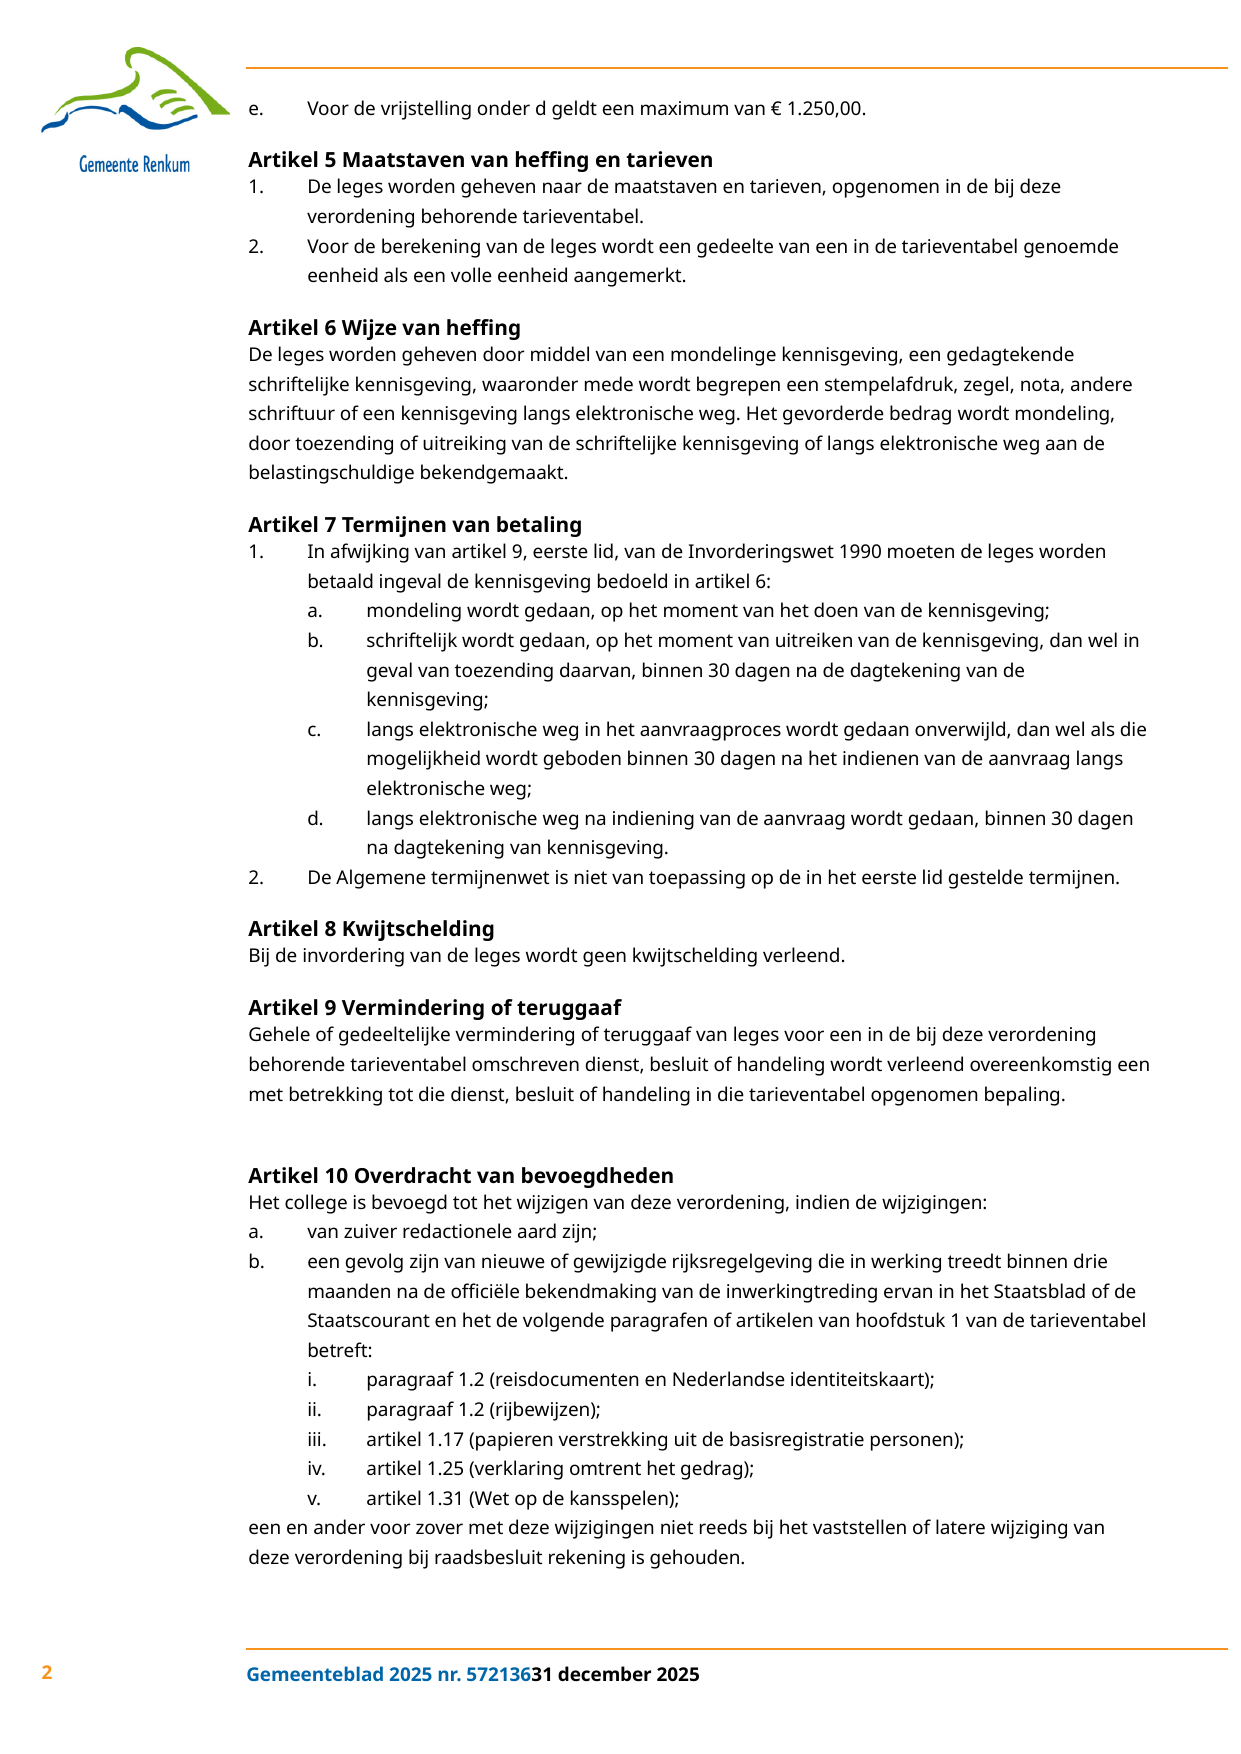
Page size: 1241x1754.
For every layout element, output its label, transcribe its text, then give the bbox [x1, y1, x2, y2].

text Artikel 8 Kwijtschelding [248, 914, 1152, 943]
list In afwijking van artikel 9, eerste lid, van de Invorderingswet 1990 moeten de leges worden betaald ingeval de kennisgeving bedoeld in artikel 6: [248, 538, 1152, 594]
text Het college is bevoegd tot het wijzigen van deze verordening, indien de wijzigingen: [248, 1189, 1152, 1215]
list artikel 1.17 (papieren verstrekking uit de basisregistratie personen); [307, 1426, 1152, 1452]
list van zuiver redactionele aard zijn; [248, 1219, 1152, 1244]
list mondeling wordt gedaan, op het moment van het doen van de kennisgeving; [307, 598, 1152, 623]
list schriftelijk wordt gedaan, op het moment van uitreiken van de kennisgeving, dan wel in geval van toezending daarvan, binnen 30 dagen na de dagtekening van de kennisgeving; [307, 627, 1152, 712]
list artikel 1.31 (Wet op de kansspelen); [307, 1485, 1152, 1511]
list artikel 1.25 (verklaring omtrent het gedrag); [307, 1455, 1152, 1481]
list De Algemene termijnenwet is niet van toepassing op de in het eerste lid gestelde termijnen. [248, 864, 1152, 889]
text Gehele of gedeeltelijke vermindering of teruggaaf van leges voor een in de bij deze verordening behorende tarieventabel omschreven dienst, besluit of handeling wordt verleend overeenkomstig een met betrekking tot die dienst, besluit of handeling in die tarieventabel opgenomen bepaling. [248, 1022, 1152, 1106]
text Artikel 6 Wijze van heffing [248, 313, 1152, 341]
text De leges worden geheven door middel van een mondelinge kennisgeving, een gedagtekende schriftelijke kennisgeving, waaronder mede wordt begrepen een stempelafdruk, zegel, nota, andere schriftuur of een kennisgeving langs elektronische weg. Het gevorderde bedrag wordt mondeling, door toezending of uitreiking van de schriftelijke kennisgeving of langs elektronische weg aan de belastingschuldige bekendgemaakt. [248, 341, 1152, 485]
text Bij de invordering van de leges wordt geen kwijtschelding verleend. [248, 943, 1152, 968]
text Artikel 9 Vermindering of teruggaaf [248, 993, 1152, 1022]
list paragraaf 1.2 (reisdocumenten en Nederlandse identiteitskaart); [307, 1367, 1152, 1392]
text Artikel 10 Overdracht van bevoegdheden [248, 1161, 1152, 1189]
text Artikel 5 Maatstaven van heffing en tarieven [248, 145, 1152, 174]
list langs elektronische weg in het aanvraagproces wordt gedaan onverwijld, dan wel als die mogelijkheid wordt geboden binnen 30 dagen na het indienen van de aanvraag langs elektronische weg; [307, 716, 1152, 801]
list Voor de vrijstelling onder d geldt een maximum van € 1.250,00. [248, 95, 1152, 121]
list langs elektronische weg na indiening van de aanvraag wordt gedaan, binnen 30 dagen na dagtekening van kennisgeving. [307, 805, 1152, 860]
picture [41, 47, 231, 172]
list Voor de berekening van de leges wordt een gedeelte van een in de tarieventabel genoemde eenheid als een volle eenheid aangemerkt. [248, 233, 1152, 288]
list De leges worden geheven naar de maatstaven en tarieven, opgenomen in de bij deze verordening behorende tarieventabel. [248, 174, 1152, 229]
list een gevolg zijn van nieuwe of gewijzigde rijksregelgeving die in werking treedt binnen drie maanden na de officiële bekendmaking van de inwerkingtreding ervan in het Staatsblad of de Staatscourant en het de volgende paragrafen of artikelen van hoofdstuk 1 van de tarieventabel betreft: [248, 1248, 1152, 1363]
text een en ander voor zover met deze wijzigingen niet reeds bij het vaststellen of latere wijziging van deze verordening bij raadsbesluit rekening is gehouden. [248, 1514, 1152, 1570]
text Artikel 7 Termijnen van betaling [248, 510, 1152, 538]
list paragraaf 1.2 (rijbewijzen); [307, 1396, 1152, 1422]
